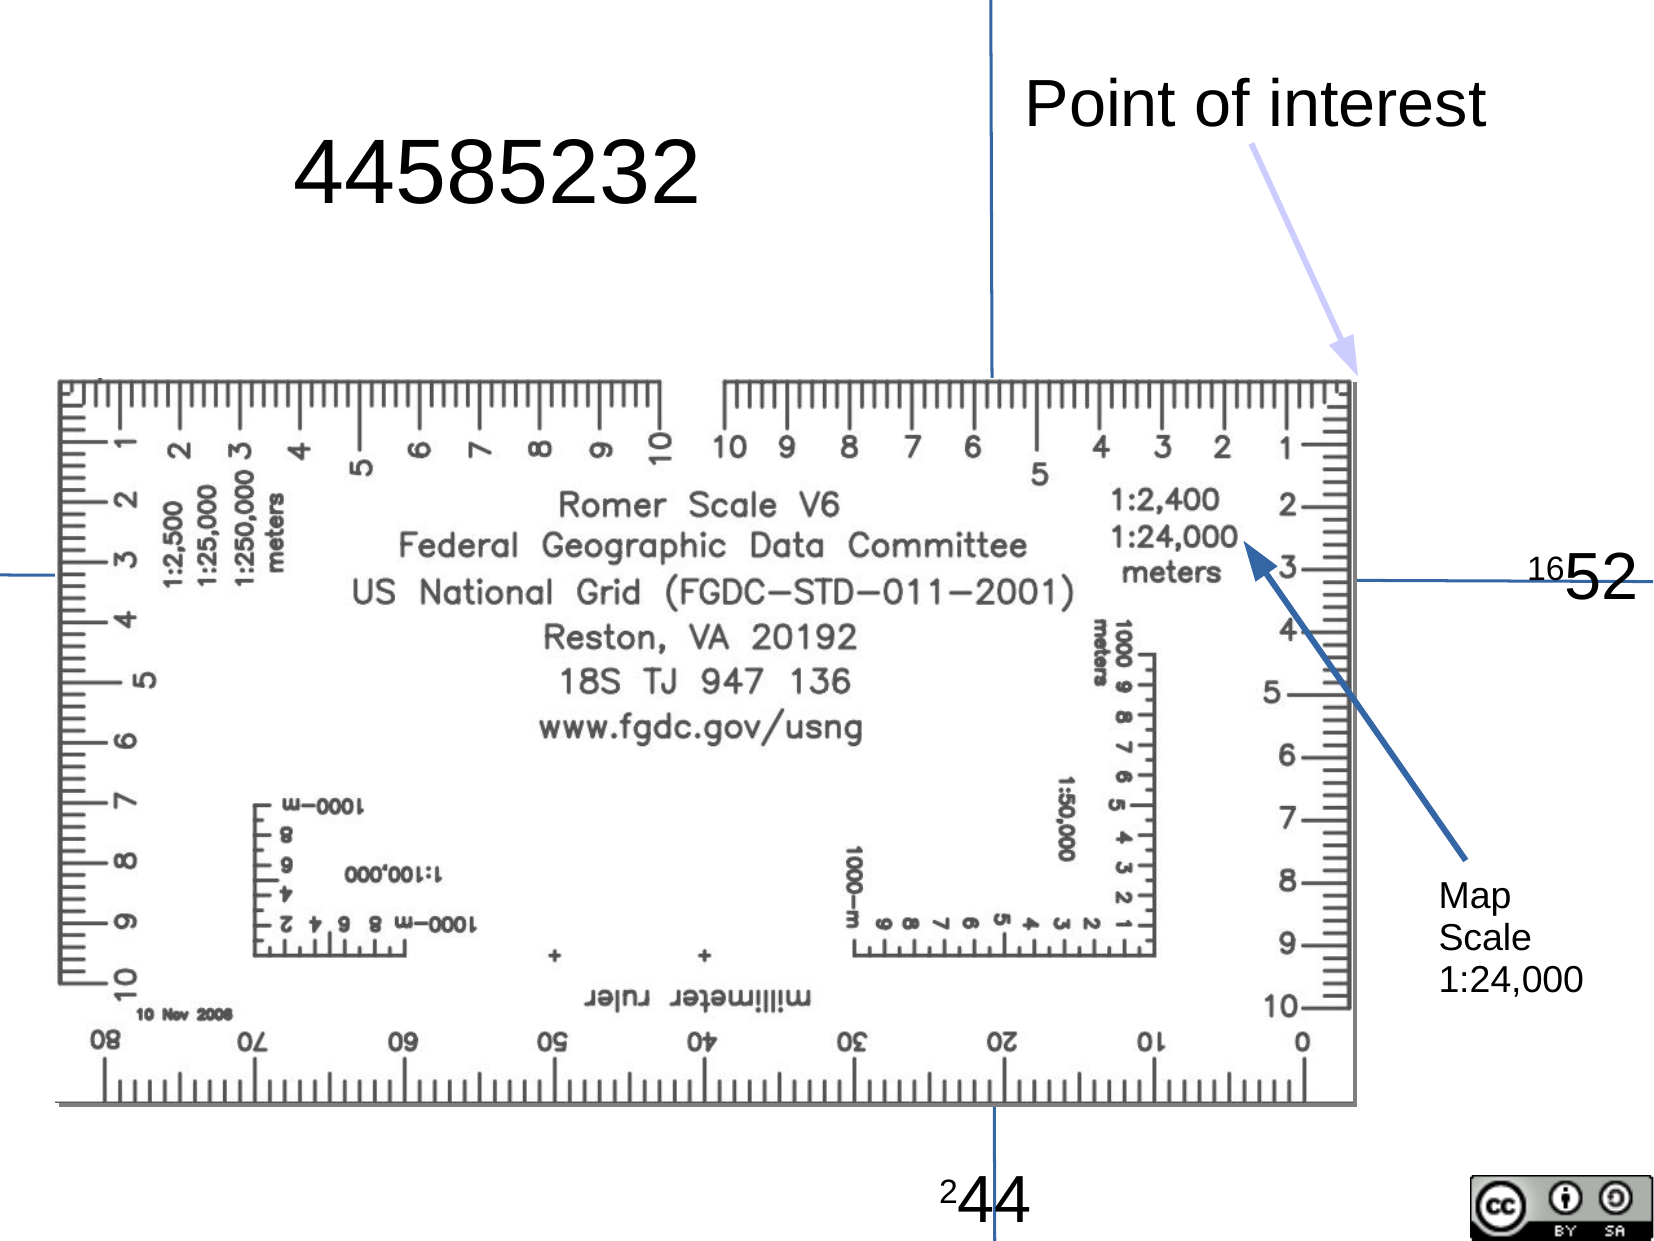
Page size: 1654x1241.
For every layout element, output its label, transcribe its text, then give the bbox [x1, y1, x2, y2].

text_box Point of interest [1009, 59, 1527, 149]
picture [55, 378, 1353, 1103]
text_box 1652 [1512, 531, 1654, 622]
text_box 44585232 [278, 113, 717, 231]
text_box Map Scale 1:24,000 [1423, 867, 1599, 1008]
picture [1470, 1175, 1654, 1241]
text_box 244 [924, 1154, 1048, 1241]
